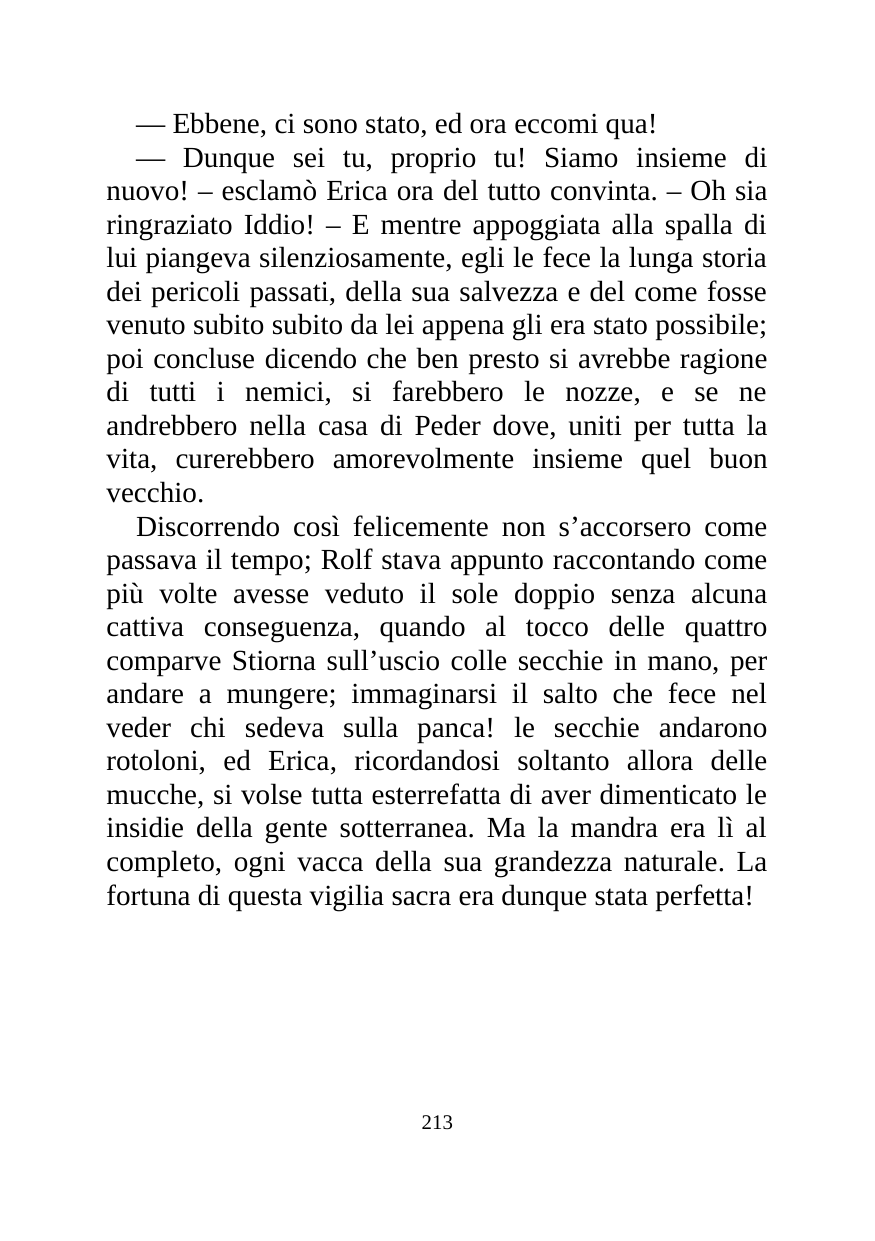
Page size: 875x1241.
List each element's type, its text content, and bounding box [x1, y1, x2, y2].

text Discorrendo così felicemente non s’accorsero come passava il tempo; Rolf stava appunto raccontando come più volte avesse veduto il sole doppio senza alcuna cattiva conseguenza, quando al tocco delle quattro comparve Stiorna sull’uscio colle secchie in mano, per andare a mungere; immaginarsi il salto che fece nel veder chi sedeva sulla panca! le secchie andarono rotoloni, ed Erica, ricordandosi soltanto allora delle mucche, si volse tutta esterrefatta di aver dimenticato le insidie della gente sotterranea. Ma la mandra era lì al completo, ogni vacca della sua grandezza naturale. La fortuna di questa vigilia sacra era dunque stata perfetta! [106, 509, 768, 911]
text — Ebbene, ci sono stato, ed ora eccomi qua! [106, 106, 768, 140]
text — Dunque sei tu, proprio tu! Siamo insieme di nuovo! – esclamò Erica ora del tutto convinta. – Oh sia ringraziato Iddio! – E mentre appoggiata alla spalla di lui piangeva silenziosamente, egli le fece la lunga storia dei pericoli passati, della sua salvezza e del come fosse venuto subito subito da lei appena gli era stato possibile; poi concluse dicendo che ben presto si avrebbe ragione di tutti i nemici, si farebbero le nozze, e se ne andrebbero nella casa di Peder dove, uniti per tutta la vita, curerebbero amorevolmente insieme quel buon vecchio. [106, 140, 768, 509]
